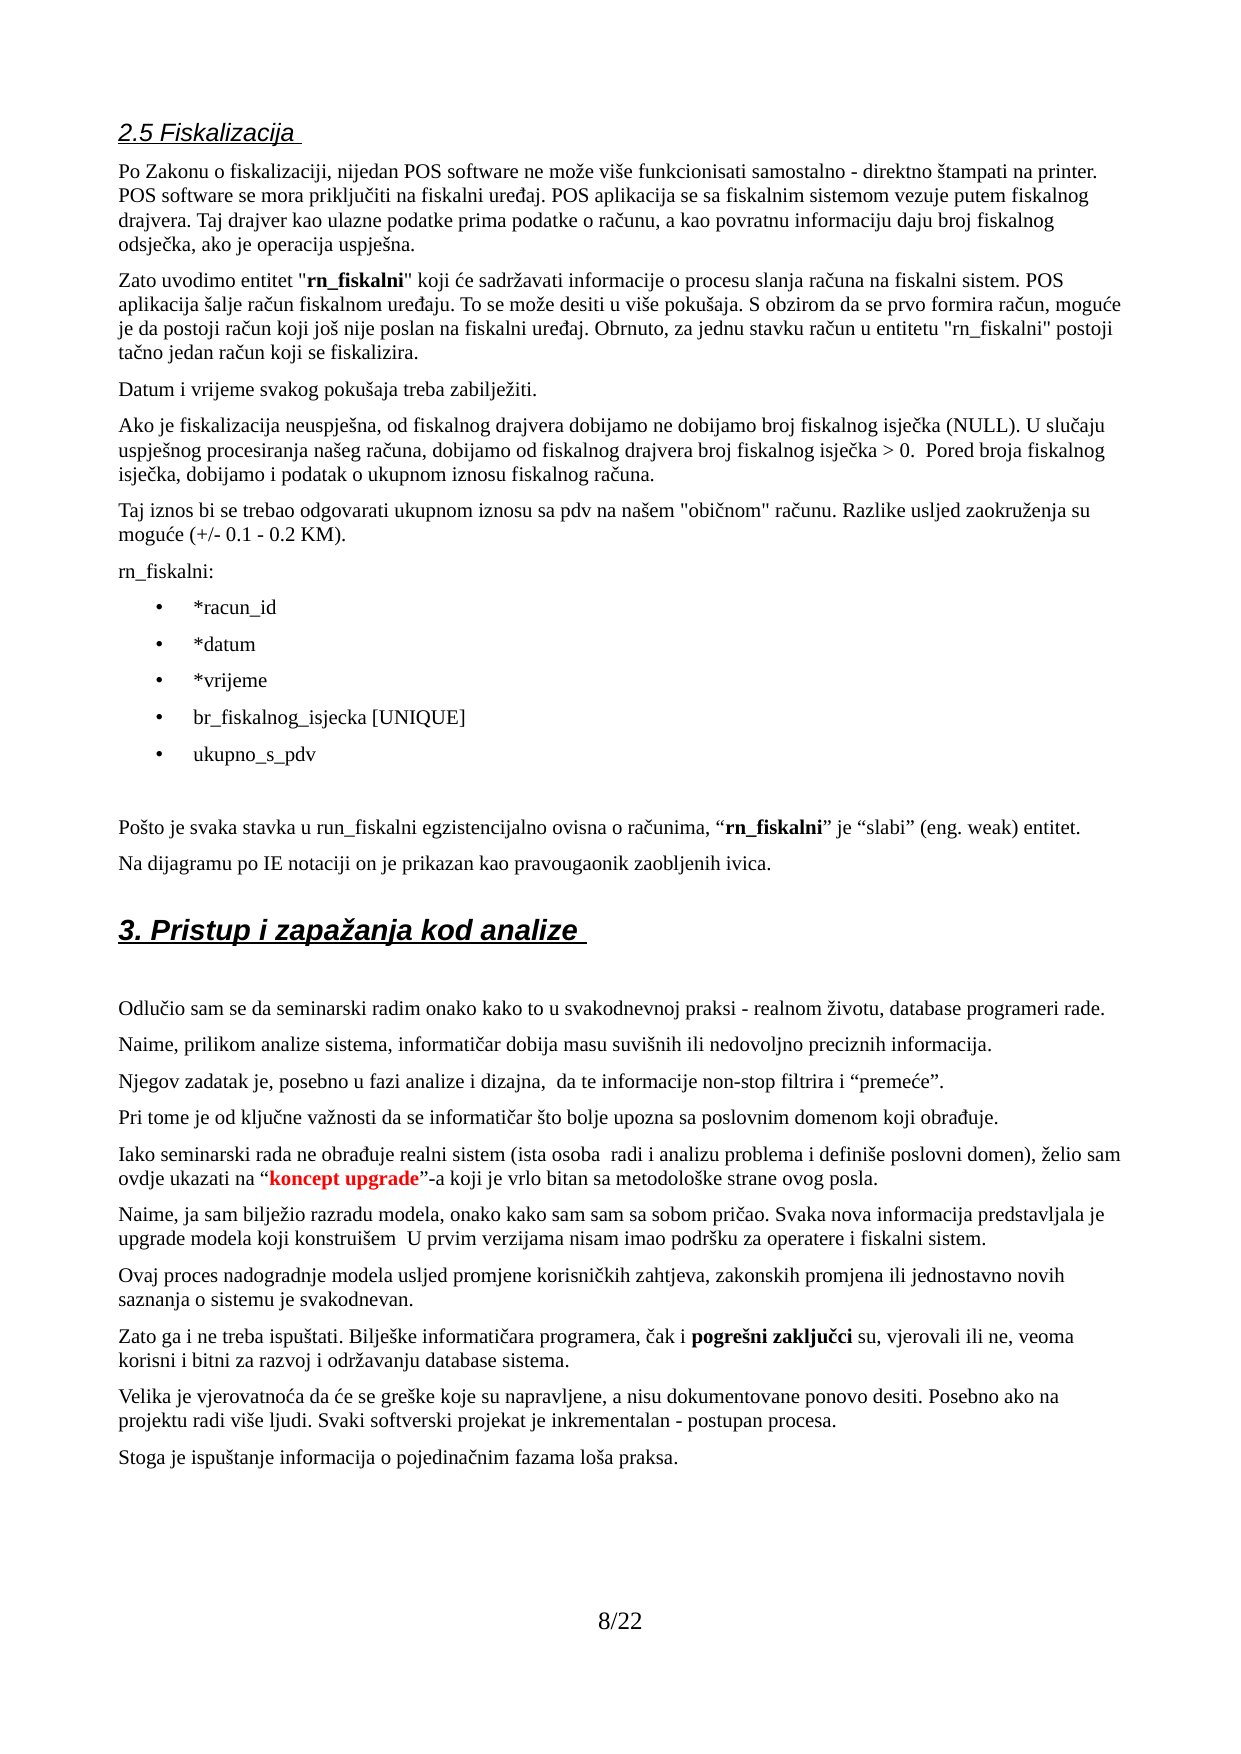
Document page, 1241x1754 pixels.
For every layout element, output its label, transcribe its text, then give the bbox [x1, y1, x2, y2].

text Taj iznos bi se trebao odgovarati ukupnom iznosu sa pdv na našem "običnom" računu. Razlike usljed zaokruženja su moguće (+/- 0.1 - 0.2 KM). [118, 498, 1122, 546]
list *racun_id [156, 595, 1122, 619]
text Pošto je svaka stavka u run_fiskalni egzistencijalno ovisna o računima, “rn_fiskalni” je “slabi” (eng. weak) entitet. [118, 815, 1122, 839]
text Zato ga i ne treba ispuštati. Bilješke informatičara programera, čak i pogrešni zaključci su, vjerovali ili ne, veoma korisni i bitni za razvoj i održavanju database sistema. [118, 1323, 1122, 1372]
list br_fiskalnog_isjecka [UNIQUE] [156, 705, 1122, 729]
text Velika je vjerovatnoća da će se greške koje su napravljene, a nisu dokumentovane ponovo desiti. Posebno ako na projektu radi više ljudi. Svaki softverski projekat je inkrementalan - postupan procesa. [118, 1384, 1122, 1432]
text Po Zakonu o fiskalizaciji, nijedan POS software ne može više funkcionisati samostalno - direktno štampati na printer. POS software se mora priključiti na fiskalni uređaj. POS aplikacija se sa fiskalnim sistemom vezuje putem fiskalnog drajvera. Taj drajver kao ulazne podatke prima podatke o računu, a kao povratnu informaciju daju broj fiskalnog odsječka, ako je operacija uspješna. [118, 159, 1122, 256]
subtitle 2.5 Fiskalizacija [118, 118, 1122, 147]
list *datum [156, 632, 1122, 656]
text Ovaj proces nadogradnje modela usljed promjene korisničkih zahtjeva, zakonskih promjena ili jednostavno novih saznanja o sistemu je svakodnevan. [118, 1263, 1122, 1311]
text Odlučio sam se da seminarski radim onako kako to u svakodnevnoj praksi - realnom životu, database programeri rade. [118, 995, 1122, 1019]
text Zato uvodimo entitet "rn_fiskalni" koji će sadržavati informacije o procesu slanja računa na fiskalni sistem. POS aplikacija šalje račun fiskalnom uređaju. To se može desiti u više pokušaja. S obzirom da se prvo formira račun, moguće je da postoji račun koji još nije poslan na fiskalni uređaj. Obrnuto, za jednu stavku račun u entitetu "rn_fiskalni" postoji tačno jedan račun koji se fiskalizira. [118, 268, 1122, 364]
list ukupno_s_pdv [156, 742, 1122, 766]
text Naime, ja sam bilježio razradu modela, onako kako sam sam sa sobom pričao. Svaka nova informacija predstavljala je upgrade modela koji konstruišem U prvim verzijama nisam imao podršku za operatere i fiskalni sistem. [118, 1202, 1122, 1250]
subtitle 3. Pristup i zapažanja kod analize [118, 913, 1122, 946]
list *vrijeme [156, 668, 1122, 692]
text Pri tome je od ključne važnosti da se informatičar što bolje upozna sa poslovnim domenom koji obrađuje. [118, 1105, 1122, 1129]
text Iako seminarski rada ne obrađuje realni sistem (ista osoba radi i analizu problema i definiše poslovni domen), želio sam ovdje ukazati na “koncept upgrade”-a koji je vrlo bitan sa metodološke strane ovog posla. [118, 1142, 1122, 1190]
text Stoga je ispuštanje informacija o pojedinačnim fazama loša praksa. [118, 1445, 1122, 1469]
text Naime, prilikom analize sistema, informatičar dobija masu suvišnih ili nedovoljno preciznih informacija. [118, 1032, 1122, 1056]
text Datum i vrijeme svakog pokušaja treba zabilježiti. [118, 377, 1122, 401]
text Ako je fiskalizacija neuspješna, od fiskalnog drajvera dobijamo ne dobijamo broj fiskalnog isječka (NULL). U slučaju uspješnog procesiranja našeg računa, dobijamo od fiskalnog drajvera broj fiskalnog isječka > 0. Pored broja fiskalnog isječka, dobijamo i podatak o ukupnom iznosu fiskalnog računa. [118, 413, 1122, 486]
text rn_fiskalni: [118, 559, 1122, 583]
text Njegov zadatak je, posebno u fazi analize i dizajna, da te informacije non-stop filtrira i “premeće”. [118, 1068, 1122, 1093]
text Na dijagramu po IE notaciji on je prikazan kao pravougaonik zaobljenih ivica. [118, 851, 1122, 875]
